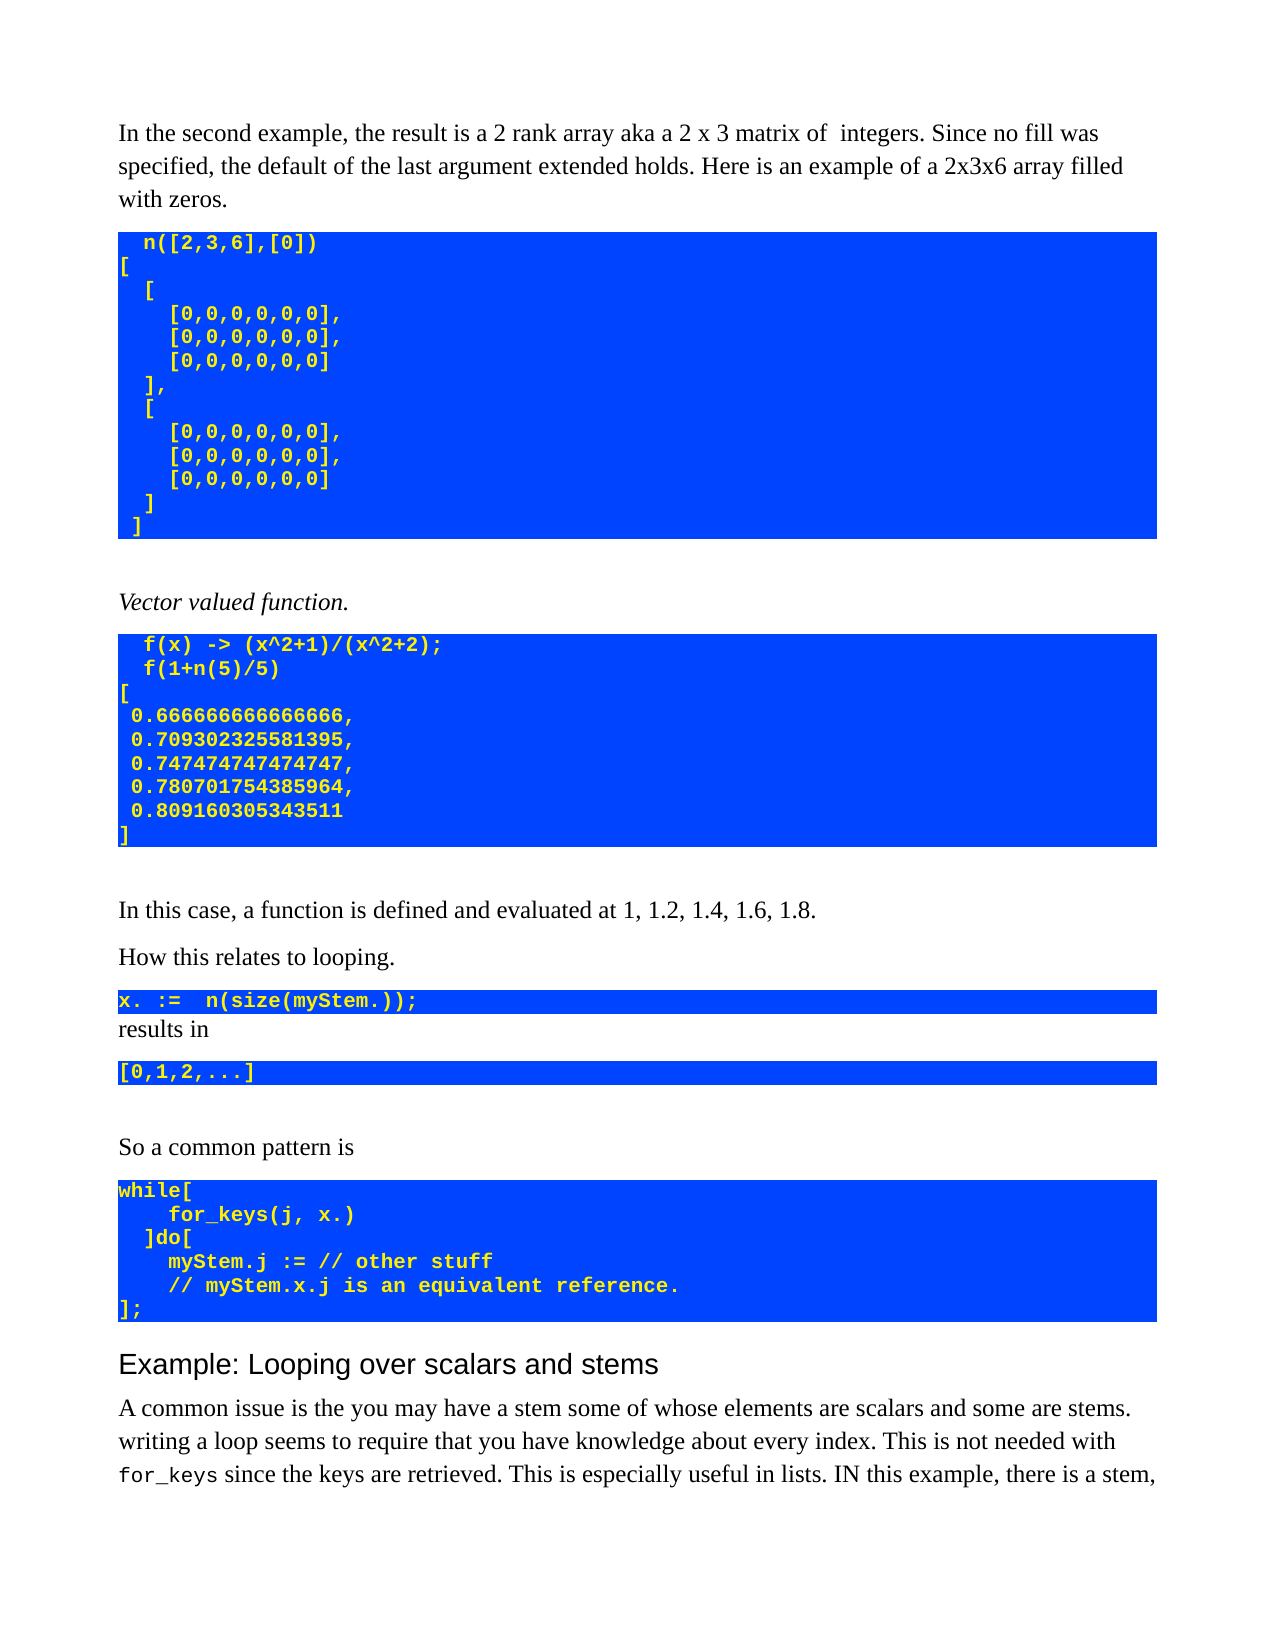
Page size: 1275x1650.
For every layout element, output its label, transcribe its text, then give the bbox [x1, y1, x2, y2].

text 0.666666666666666, [118, 705, 1157, 729]
text [0,1,2,...] [118, 1061, 1157, 1085]
text f(x) -> (x^2+1)/(x^2+2); [118, 634, 1157, 658]
text f(1+n(5)/5) [118, 658, 1157, 682]
text 0.747474747474747, [118, 753, 1157, 776]
text results in [118, 1014, 1157, 1042]
text 0.709302325581395, [118, 729, 1157, 753]
text ]; [118, 1298, 1157, 1322]
text myStem.j := // other stuff [118, 1251, 1157, 1275]
text So a common pattern is [118, 1132, 1157, 1161]
text [0,0,0,0,0,0], [118, 326, 1157, 350]
subtitle Example: Looping over scalars and stems [118, 1347, 1157, 1381]
text ], [118, 374, 1157, 397]
text [0,0,0,0,0,0] [118, 468, 1157, 492]
text while[ [118, 1180, 1157, 1204]
text ] [118, 516, 1157, 539]
text for_keys(j, x.) [118, 1204, 1157, 1227]
text ]do[ [118, 1227, 1157, 1251]
text [0,0,0,0,0,0], [118, 421, 1157, 444]
text [0,0,0,0,0,0], [118, 303, 1157, 326]
text How this relates to looping. [118, 942, 1157, 971]
text [ [118, 397, 1157, 421]
text [0,0,0,0,0,0], [118, 444, 1157, 468]
text 0.780701754385964, [118, 776, 1157, 800]
text 0.809160305343511 [118, 800, 1157, 823]
text In this case, a function is defined and evaluated at 1, 1.2, 1.4, 1.6, 1.8. [118, 895, 1157, 923]
text x. := n(size(myStem.)); [118, 990, 1157, 1014]
text ] [118, 492, 1157, 516]
text n([2,3,6],[0]) [118, 232, 1157, 255]
text ] [118, 823, 1157, 847]
text [ [118, 279, 1157, 303]
text [ [118, 682, 1157, 705]
text Vector valued function. [118, 587, 1157, 616]
text // myStem.x.j is an equivalent reference. [118, 1275, 1157, 1298]
text [0,0,0,0,0,0] [118, 350, 1157, 374]
text In the second example, the result is a 2 rank array aka a 2 x 3 matrix of integers. Since no fill was specified, the default of the last argument extended holds. Here is an example of a 2x3x6 array filled with zeros. [118, 118, 1157, 213]
text [ [118, 255, 1157, 279]
text A common issue is the you may have a stem some of whose elements are scalars and some are stems. writing a loop seems to require that you have knowledge about every index. This is not needed with for_keys since the keys are retrieved. This is especially useful in lists. IN this example, there is a stem, [118, 1393, 1157, 1489]
